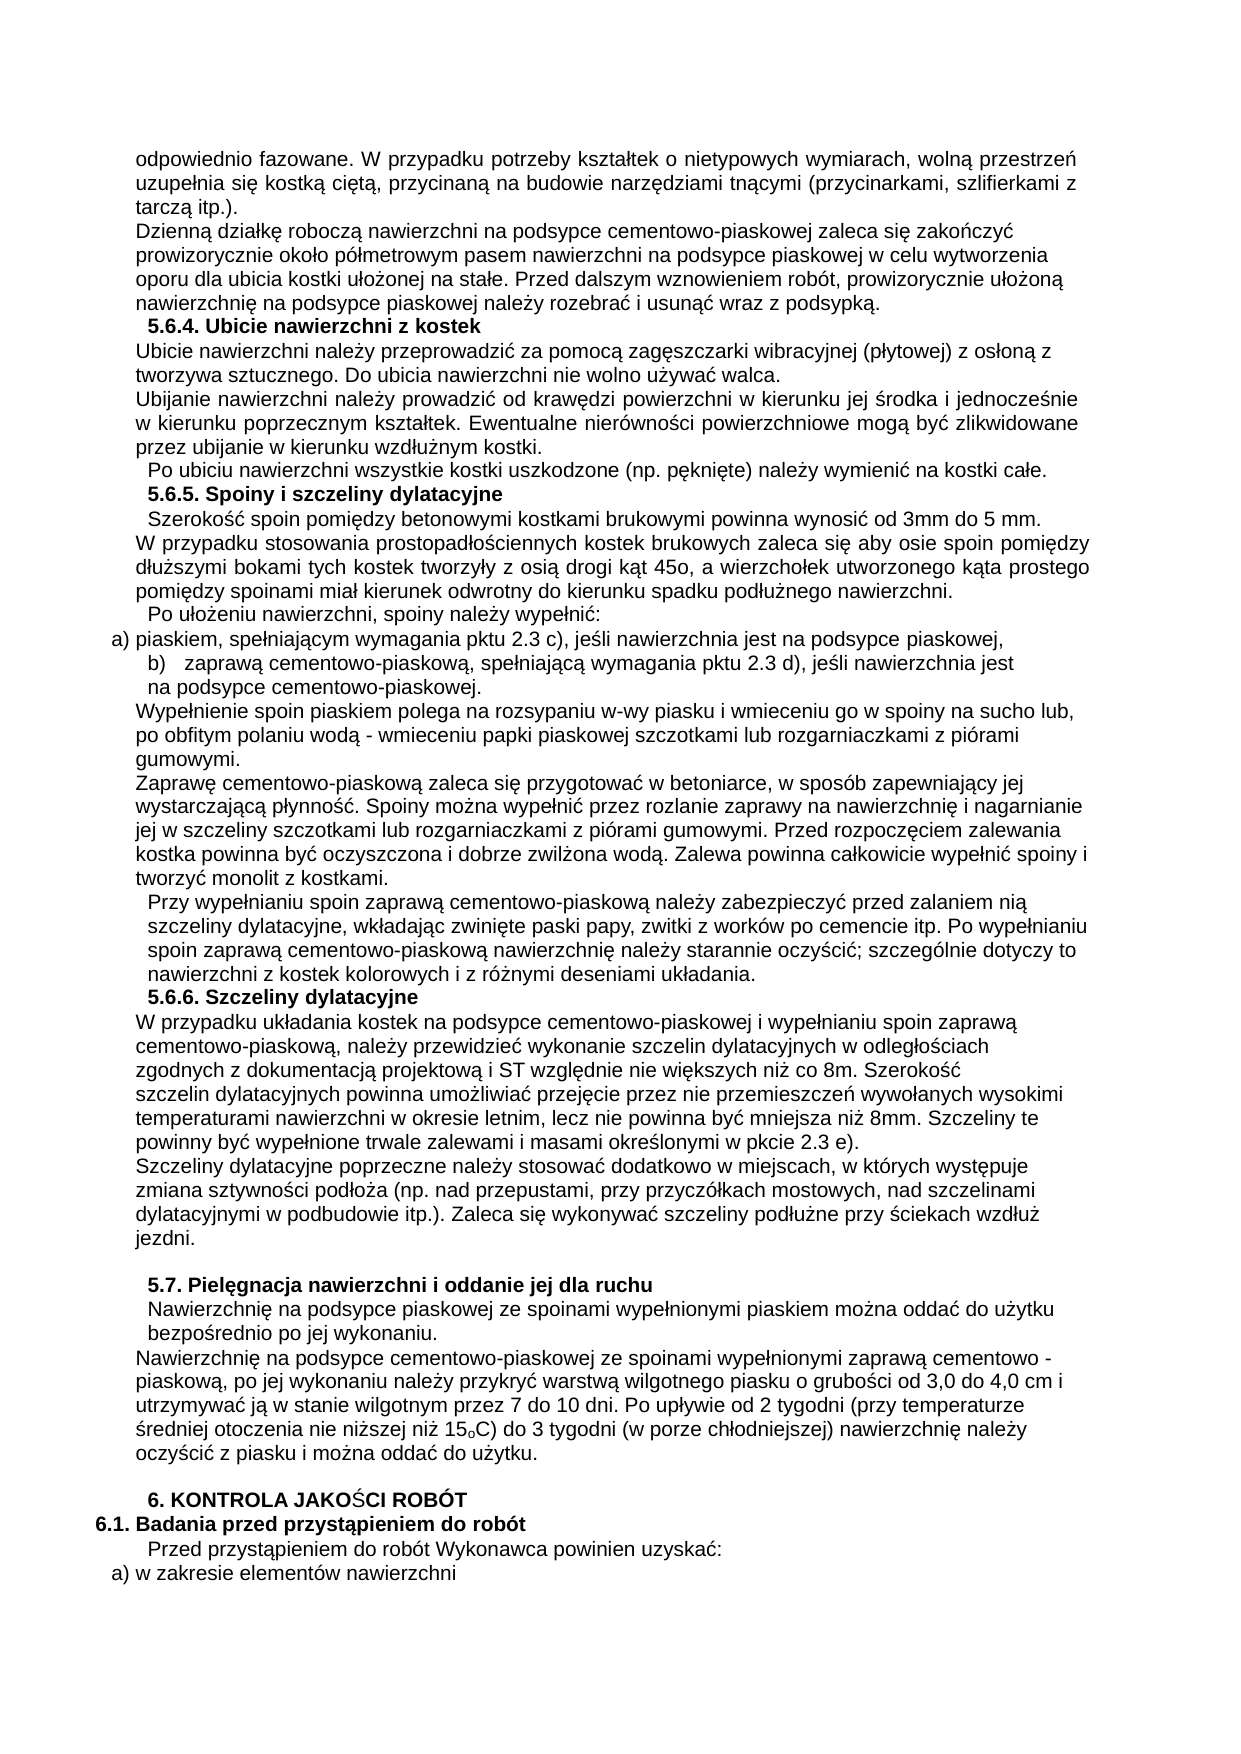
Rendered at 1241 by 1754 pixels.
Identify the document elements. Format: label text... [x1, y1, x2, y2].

text W przypadku układania kostek na podsypce cementowo-piaskowej i wypełnianiu spoin zaprawą cementowo-piaskową, należy przewidzieć wykonanie szczelin dylatacyjnych w odległościach zgodnych z dokumentacją projektową i ST względnie nie większych niż co 8m. Szerokość [135, 1010, 1031, 1082]
text Przy wypełnianiu spoin zaprawą cementowo-piaskową należy zabezpieczyć przed zalaniem nią szczeliny dylatacyjne, wkładając zwinięte paski papy, zwitki z worków po cemencie itp. Po wypełnianiu spoin zaprawą cementowo-piaskową nawierzchnię należy starannie oczyścić; szczególnie dotyczy to nawierzchni z kostek kolorowych i z różnymi deseniami układania. [147, 890, 1105, 986]
list Pielęgnacja nawierzchni i oddanie jej dla ruchu [147, 1273, 1105, 1297]
text Ubijanie nawierzchni należy prowadzić od krawędzi powierzchni w kierunku jej środka i jednocześnie w kierunku poprzecznym kształtek. Ewentualne nierówności powierzchniowe mogą być zlikwidowane przez ubijanie w kierunku wzdłużnym kostki. [135, 387, 1079, 459]
list zaprawą cementowo-piaskową, spełniającą wymagania pktu 2.3 d), jeśli nawierzchnia jest na podsypce cementowo-piaskowej. [147, 651, 1031, 698]
list Spoiny i szczeliny dylatacyjne [147, 483, 1105, 506]
list w zakresie elementów nawierzchni [111, 1561, 1105, 1585]
text W przypadku stosowania prostopadłościennych kostek brukowych zaleca się aby osie spoin pomiędzy dłuższymi bokami tych kostek tworzyły z osią drogi kąt 45o, a wierzchołek utworzonego kąta prostego pomiędzy spoinami miał kierunek odwrotny do kierunku spadku podłużnego nawierzchni. [135, 531, 1091, 603]
text Zaprawę cementowo-piaskową zaleca się przygotować w betoniarce, w sposób zapewniający jej wystarczającą płynność. Spoiny można wypełnić przez rozlanie zaprawy na nawierzchnię i nagarnianie jej w szczeliny szczotkami lub rozgarniaczkami z piórami gumowymi. Przed rozpoczęciem zalewania kostka powinna być oczyszczona i dobrze zwilżona wodą. Zalewa powinna całkowicie wypełnić spoiny i tworzyć monolit z kostkami. [135, 770, 1091, 890]
list piaskiem, spełniającym wymagania pktu 2.3 c), jeśli nawierzchnia jest na podsypce piaskowej, [111, 626, 1105, 650]
text Szerokość spoin pomiędzy betonowymi kostkami brukowymi powinna wynosić od 3mm do 5 mm. [147, 507, 1105, 531]
text Dzienną działkę roboczą nawierzchni na podsypce cementowo-piaskowej zaleca się zakończyć prowizorycznie około półmetrowym pasem nawierzchni na podsypce piaskowej w celu wytworzenia oporu dla ubicia kostki ułożonej na stałe. Przed dalszym wznowieniem robót, prowizorycznie ułożoną nawierzchnię na podsypce piaskowej należy rozebrać i usunąć wraz z podsypką. [135, 219, 1079, 315]
text Nawierzchnię na podsypce cementowo-piaskowej ze spoinami wypełnionymi zaprawą cementowo - piaskową, po jej wykonaniu należy przykryć warstwą wilgotnego piasku o grubości od 3,0 do 4,0 cm i utrzymywać ją w stanie wilgotnym przez 7 do 10 dni. Po upływie od 2 tygodni (przy temperaturze średniej otoczenia nie niższej niż 15oC) do 3 tygodni (w porze chłodniejszej) nawierzchnię należy oczyścić z piasku i można oddać do użytku. [135, 1345, 1068, 1465]
list KONTROLA JAKOŚCI ROBÓT [147, 1489, 1105, 1513]
text odpowiednio fazowane. W przypadku potrzeby kształtek o nietypowych wymiarach, wolną przestrzeń uzupełnia się kostką ciętą, przycinaną na budowie narzędziami tnącymi (przycinarkami, szlifierkami z tarczą itp.). [135, 147, 1078, 219]
text szczelin dylatacyjnych powinna umożliwiać przejęcie przez nie przemieszczeń wywołanych wysokimi temperaturami nawierzchni w okresie letnim, lecz nie powinna być mniejsza niż 8mm. Szczeliny te powinny być wypełnione trwale zalewami i masami określonymi w pkcie 2.3 e). [135, 1082, 1079, 1154]
list Szczeliny dylatacyjne [147, 986, 1105, 1009]
text Wypełnienie spoin piaskiem polega na rozsypaniu w-wy piasku i wmieceniu go w spoiny na sucho lub, po obfitym polaniu wodą - wmieceniu papki piaskowej szczotkami lub rozgarniaczkami z piórami gumowymi. [135, 698, 1091, 770]
text Po ułożeniu nawierzchni, spoiny należy wypełnić: [147, 603, 1105, 626]
list Badania przed przystąpieniem do robót [95, 1513, 1105, 1536]
text Przed przystąpieniem do robót Wykonawca powinien uzyskać: [147, 1537, 1105, 1561]
list Ubicie nawierzchni z kostek [147, 315, 1105, 339]
text Szczeliny dylatacyjne poprzeczne należy stosować dodatkowo w miejscach, w których występuje zmiana sztywności podłoża (np. nad przepustami, przy przyczółkach mostowych, nad szczelinami dylatacyjnymi w podbudowie itp.). Zaleca się wykonywać szczeliny podłużne przy ściekach wzdłuż jezdni. [135, 1154, 1056, 1249]
text Nawierzchnię na podsypce piaskowej ze spoinami wypełnionymi piaskiem można oddać do użytku bezpośrednio po jej wykonaniu. [147, 1297, 1105, 1345]
text Ubicie nawierzchni należy przeprowadzić za pomocą zagęszczarki wibracyjnej (płytowej) z osłoną z tworzywa sztucznego. Do ubicia nawierzchni nie wolno używać walca. [135, 339, 1067, 387]
text Po ubiciu nawierzchni wszystkie kostki uszkodzone (np. pęknięte) należy wymienić na kostki całe. [147, 459, 1105, 483]
